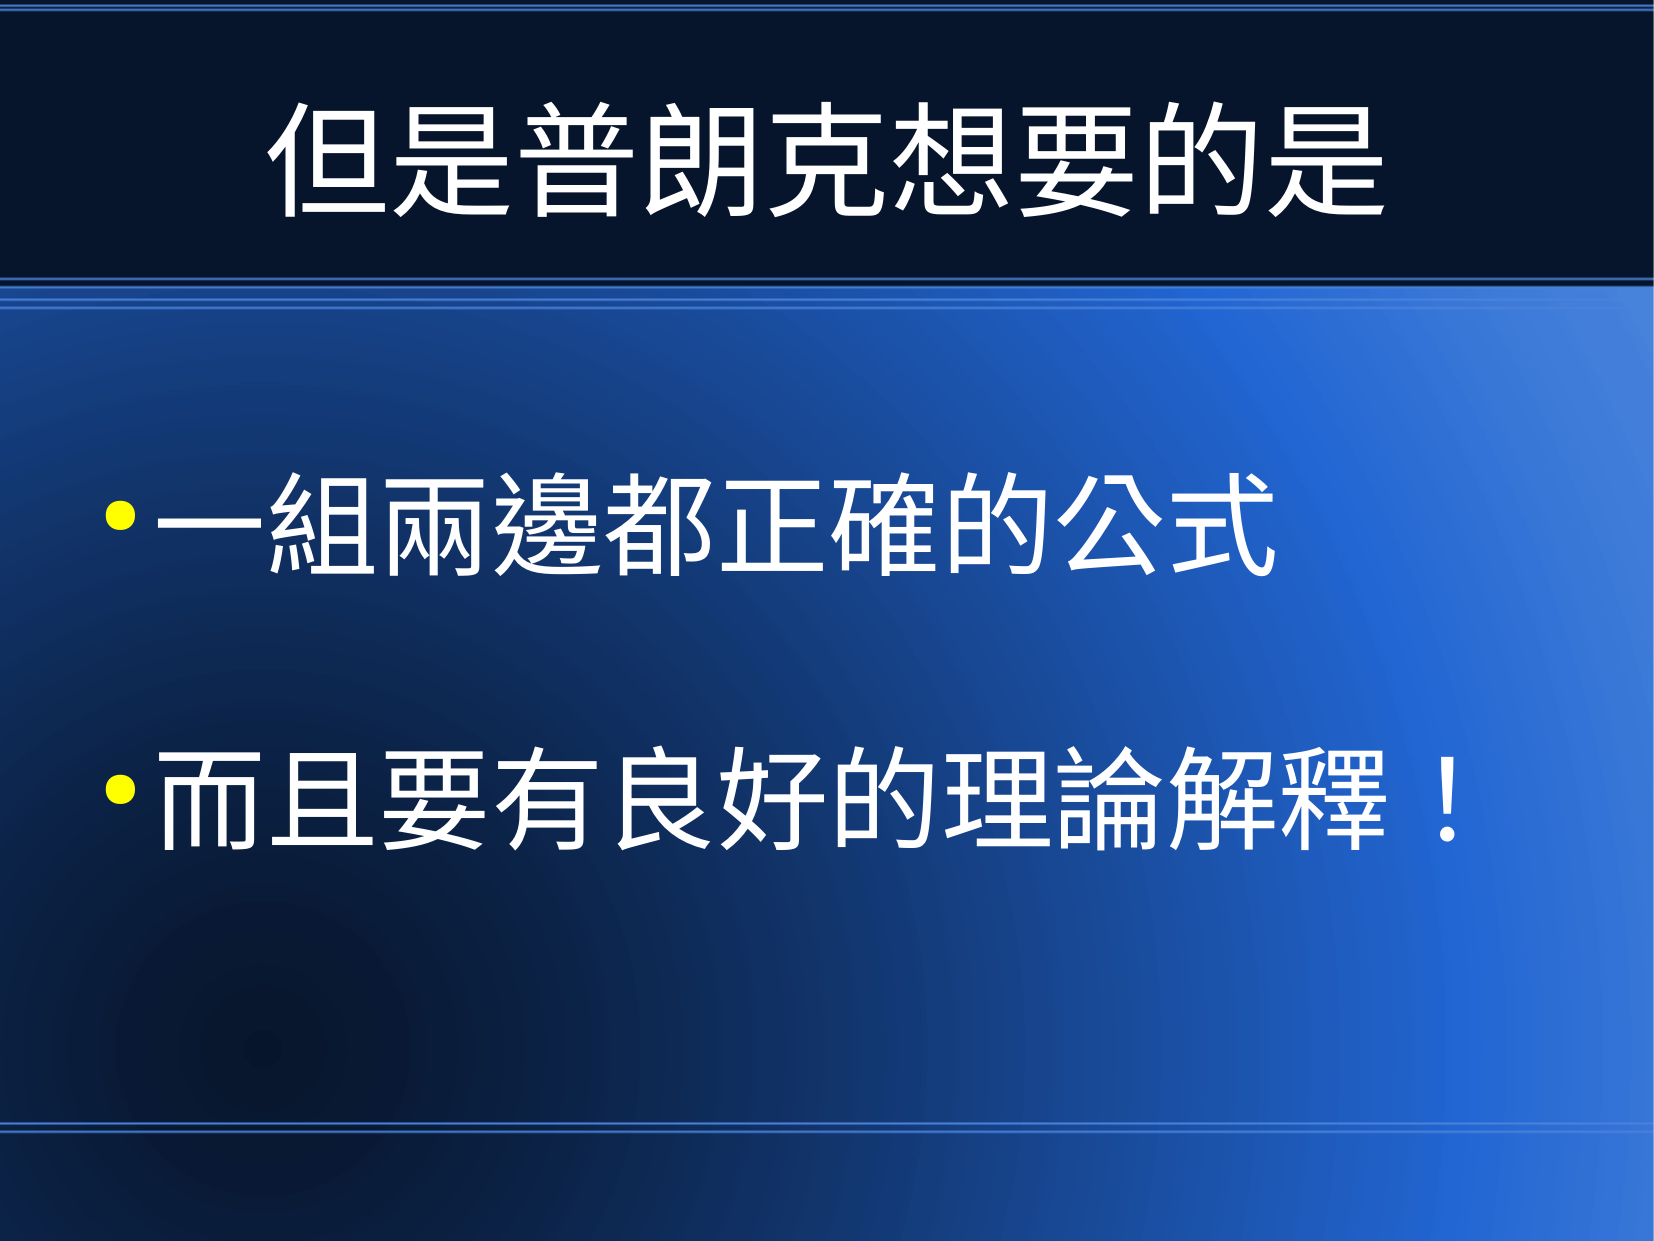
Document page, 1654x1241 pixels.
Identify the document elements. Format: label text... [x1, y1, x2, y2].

list 一組兩邊都正確的公式 而且要有良好的理論解釋！ [82, 355, 1571, 1241]
title 但是普朗克想要的是 [82, 49, 1571, 257]
picture [0, 0, 1654, 1241]
